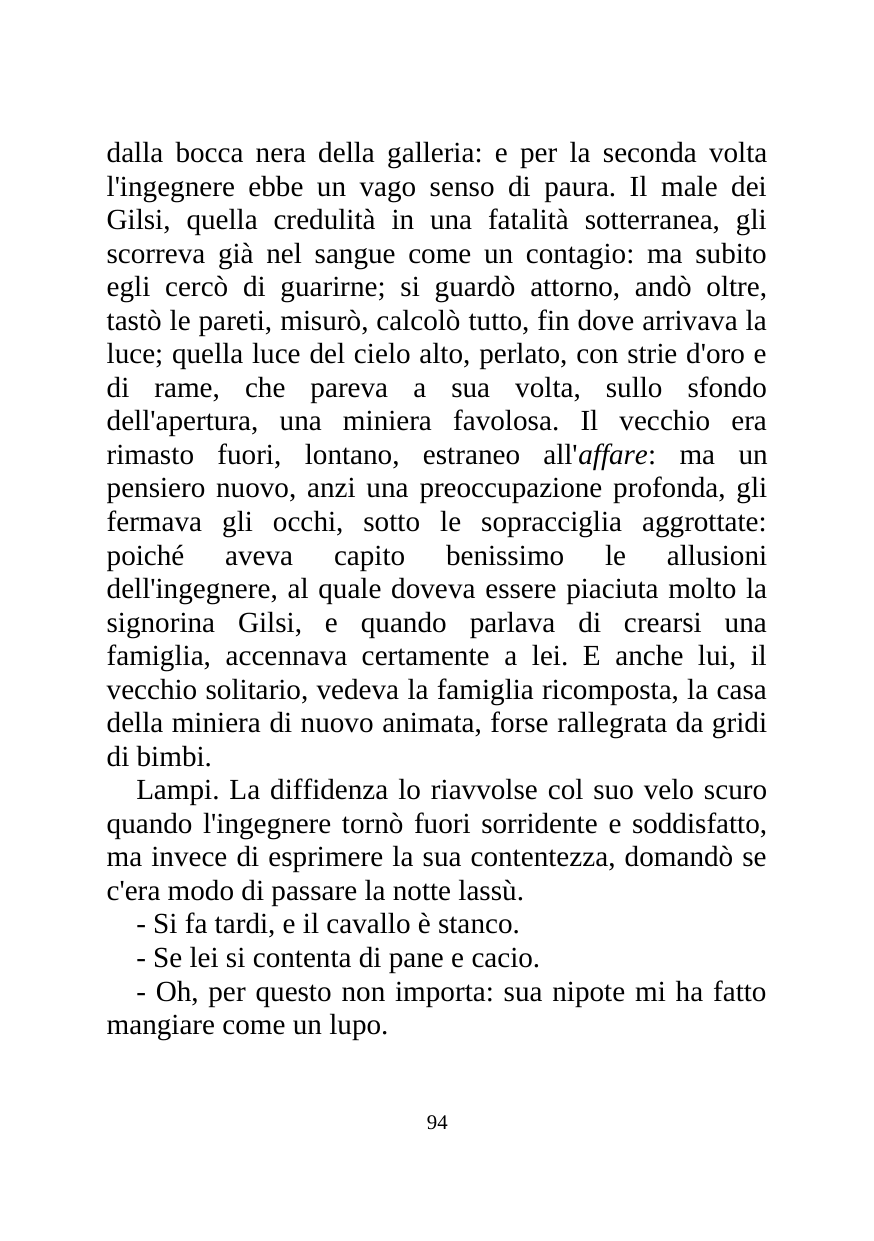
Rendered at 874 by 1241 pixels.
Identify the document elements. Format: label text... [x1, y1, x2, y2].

text - Si fa tardi, e il cavallo è stanco. [106, 907, 768, 940]
text - Oh, per questo non importa: sua nipote mi ha fatto mangiare come un lupo. [106, 974, 768, 1041]
text dalla bocca nera della galleria: e per la seconda volta l'ingegnere ebbe un vago senso di paura. Il male dei Gilsi, quella credulità in una fatalità sotterranea, gli scorreva già nel sangue come un contagio: ma subito egli cercò di guarirne; si guardò attorno, andò oltre, tastò le pareti, misurò, calcolò tutto, fin dove arrivava la luce; quella luce del cielo alto, perlato, con strie d'oro e di rame, che pareva a sua volta, sullo sfondo dell'apertura, una miniera favolosa. Il vecchio era rimasto fuori, lontano, estraneo all'affare: ma un pensiero nuovo, anzi una preoccupazione profonda, gli fermava gli occhi, sotto le sopracciglia aggrottate: poiché aveva capito benissimo le allusioni dell'ingegnere, al quale doveva essere piaciuta molto la signorina Gilsi, e quando parlava di crearsi una famiglia, accennava certamente a lei. E anche lui, il vecchio solitario, vedeva la famiglia ricomposta, la casa della miniera di nuovo animata, forse rallegrata da gridi di bimbi. [106, 135, 768, 772]
text - Se lei si contenta di pane e cacio. [106, 940, 768, 974]
text Lampi. La diffidenza lo riavvolse col suo velo scuro quando l'ingegnere tornò fuori sorridente e soddisfatto, ma invece di esprimere la sua contentezza, domandò se c'era modo di passare la notte lassù. [106, 772, 768, 907]
